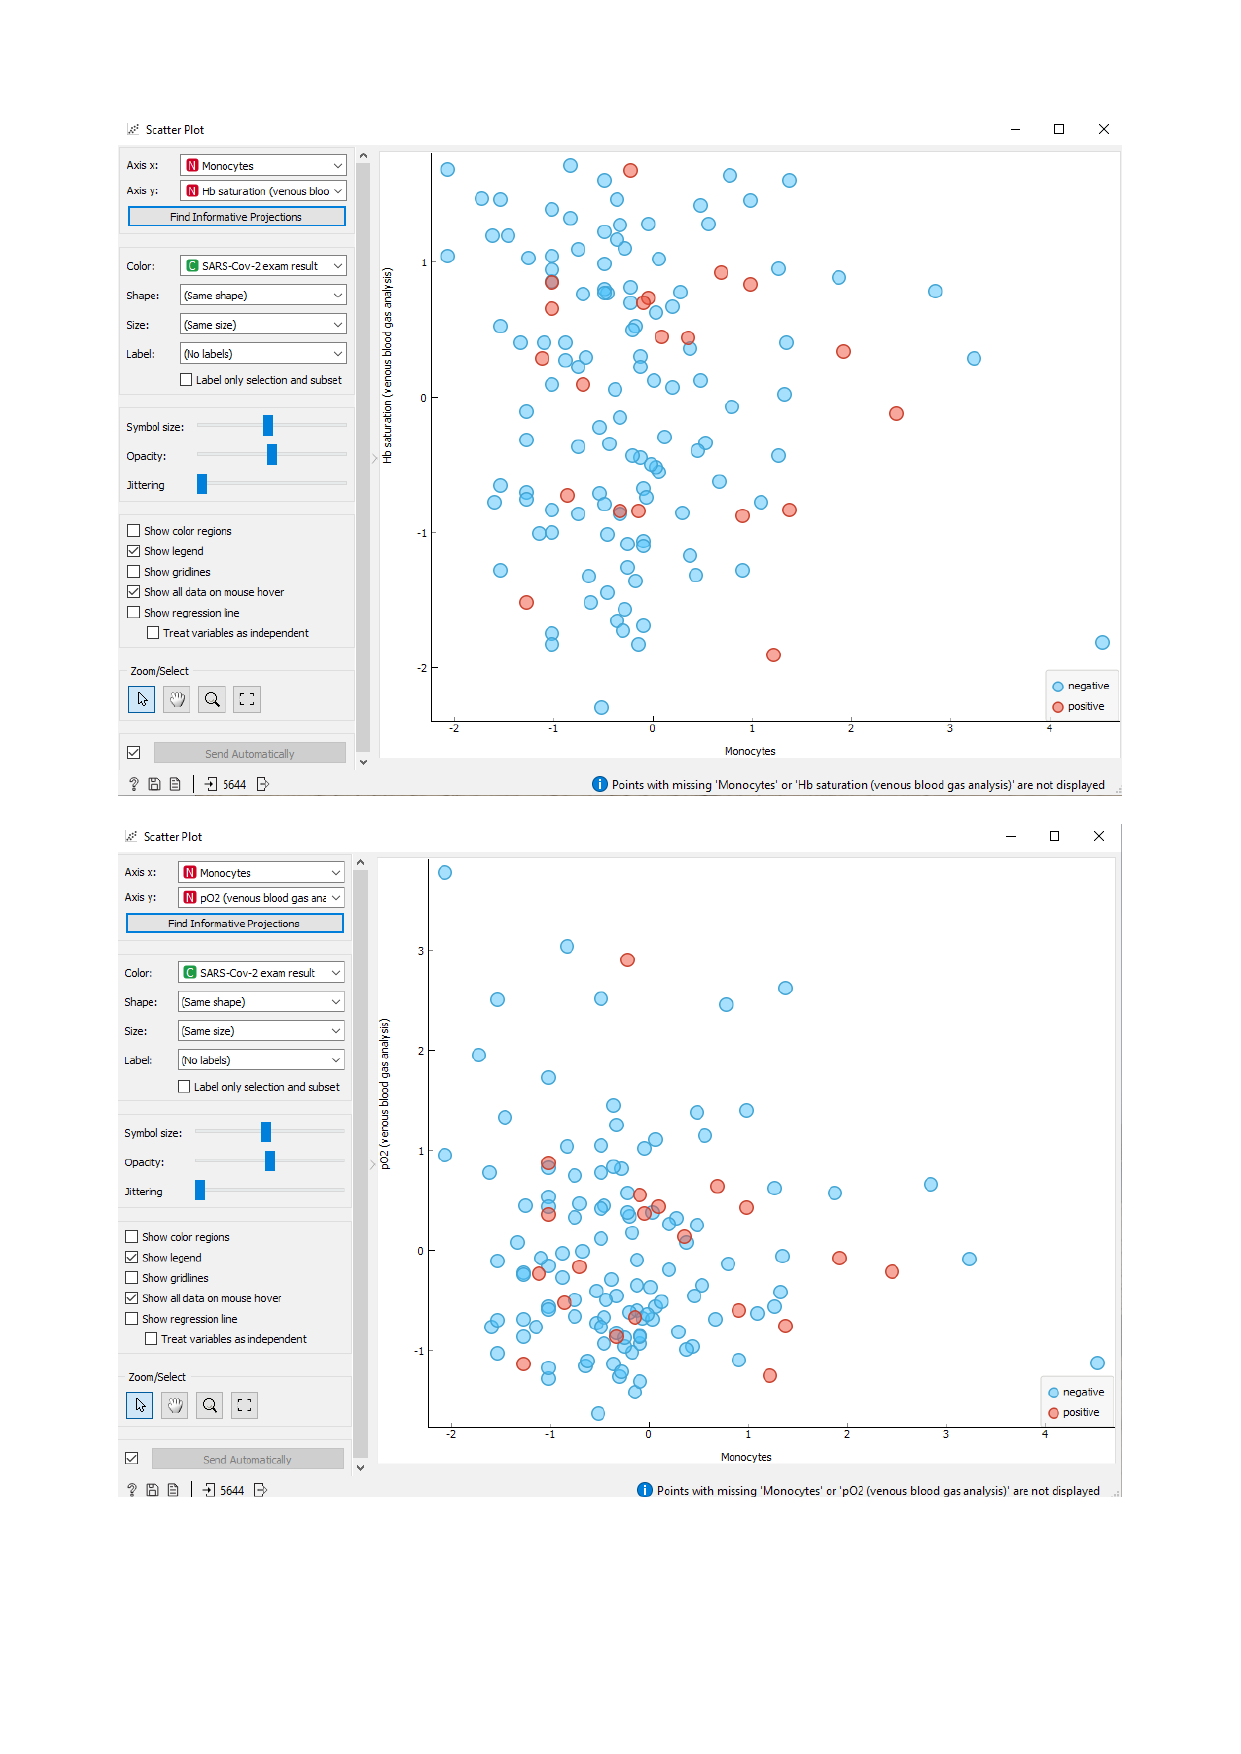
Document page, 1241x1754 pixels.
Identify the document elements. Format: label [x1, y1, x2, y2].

picture [118, 118, 1122, 796]
picture [118, 824, 1122, 1497]
